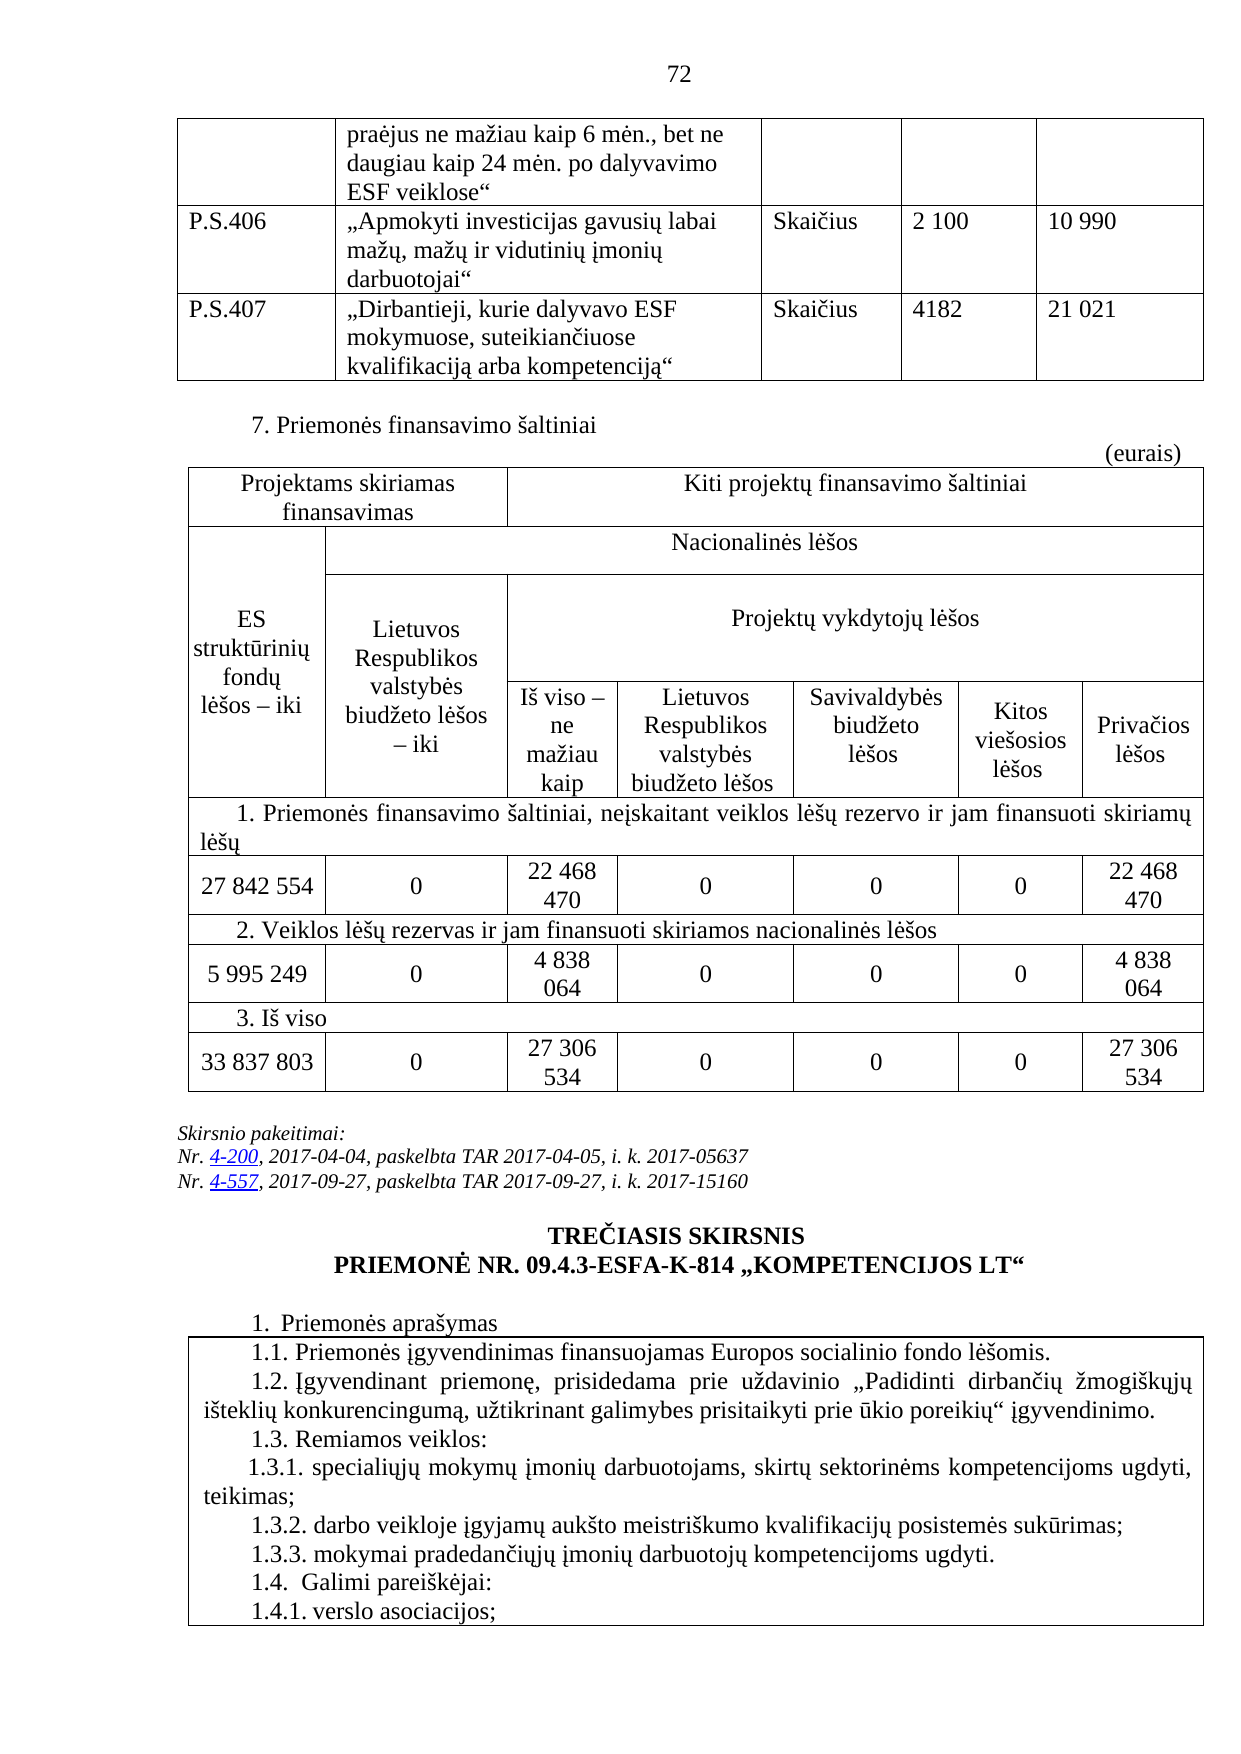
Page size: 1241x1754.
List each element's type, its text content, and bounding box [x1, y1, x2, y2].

table_cell 4 838 064 [1083, 945, 1203, 1002]
table_cell [1037, 119, 1203, 205]
table_cell 22 468 470 [508, 856, 617, 914]
table_cell Skaičius [762, 294, 901, 380]
table_cell Savivaldybės biudžeto lėšos [794, 682, 958, 797]
table_header 1.1. Priemonės įgyvendinimas finansuojamas Europos socialinio fondo lėšomis. [189, 1338, 1203, 1366]
text Skirsnio pakeitimai: [177, 1120, 1181, 1144]
table_cell P.S.406 [178, 206, 335, 293]
table_cell 0 [326, 856, 507, 914]
table_cell Lietuvos Respublikos valstybės biudžeto lėšos – iki [326, 575, 507, 797]
table_cell 33 837 803 [189, 1033, 325, 1091]
table_header Kiti projektų finansavimo šaltiniai [508, 468, 1203, 526]
table_cell 0 [618, 1033, 793, 1091]
table_cell praėjus ne mažiau kaip 6 mėn., bet ne daugiau kaip 24 mėn. po dalyvavimo ESF veiklose“ [336, 119, 761, 205]
table_cell 0 [326, 945, 507, 1002]
table_cell 0 [959, 945, 1082, 1002]
table_cell 0 [618, 945, 793, 1002]
text 1. Priemonės aprašymas [251, 1308, 1181, 1336]
table_cell 2 100 [902, 206, 1036, 293]
table_cell Skaičius [762, 206, 901, 293]
table_cell 1. Priemonės finansavimo šaltiniai, neįskaitant veiklos lėšų rezervo ir jam finansuoti skiriamų lėšų [189, 798, 1203, 855]
table_cell 0 [618, 856, 793, 914]
table_cell 0 [794, 1033, 958, 1091]
table_cell Projektų vykdytojų lėšos [508, 575, 1203, 681]
table_cell 1.2. Įgyvendinant priemonę, prisidedama prie uždavinio „Padidinti dirbančių žmogiškųjų išteklių konkurencingumą, užtikrinant galimybes prisitaikyti prie ūkio poreikių“ įgyvendinimo. [189, 1366, 1203, 1424]
table_cell 1.4. Galimi pareiškėjai: 1.4.1. verslo asociacijos; [189, 1568, 1203, 1625]
table_cell 4182 [902, 294, 1036, 380]
table_cell 10 990 [1037, 206, 1203, 293]
table_cell 22 468 470 [1083, 856, 1203, 914]
table_cell 27 842 554 [189, 856, 325, 914]
table_cell Kitos viešosios lėšos [959, 682, 1082, 797]
text PRIEMONĖ NR. 09.4.3-ESFA-K-814 „KOMPETENCIJOS lt“ [177, 1250, 1181, 1279]
table_cell 0 [326, 1033, 507, 1091]
table_cell 0 [959, 1033, 1082, 1091]
table_cell 27 306 534 [508, 1033, 617, 1091]
table_cell „Dirbantieji, kurie dalyvavo ESF mokymuose, suteikiančiuose kvalifikaciją arba kompetenciją“ [336, 294, 761, 380]
table_cell Nacionalinės lėšos [326, 527, 1203, 573]
table_cell [178, 119, 335, 205]
table_cell 1.3. Remiamos veiklos: 1.3.1. specialiųjų mokymų įmonių darbuotojams, skirtų sektorinėms kompetencijoms ugdyti, teikimas; 1.3.2. darbo veikloje įgyjamų aukšto meistriškumo kvalifikacijų posistemės sukūrimas; 1.3.3. mokymai pradedančiųjų įmonių darbuotojų kompetencijoms ugdyti. [189, 1424, 1203, 1567]
table_cell Privačios lėšos [1083, 682, 1203, 797]
table_cell 3. Iš viso [189, 1003, 1203, 1032]
table_cell ES struktūrinių fondų lėšos – iki [189, 527, 325, 797]
table_cell [762, 119, 901, 205]
text Nr. 4-200, 2017-04-04, paskelbta TAR 2017-04-05, i. k. 2017-05637 [177, 1144, 1181, 1168]
table_cell 5 995 249 [189, 945, 325, 1002]
table_header Projektams skiriamas finansavimas [189, 468, 507, 526]
table_cell Iš viso – ne mažiau kaip [508, 682, 617, 797]
text TREČIASIS SKIRSNIS [177, 1221, 1181, 1250]
table_cell 0 [794, 945, 958, 1002]
table_cell 27 306 534 [1083, 1033, 1203, 1091]
text 7. Priemonės finansavimo šaltiniai [251, 410, 1181, 438]
table_cell 21 021 [1037, 294, 1203, 380]
table_cell 4 838 064 [508, 945, 617, 1002]
table_cell [902, 119, 1036, 205]
table_cell 0 [959, 856, 1082, 914]
text (eurais) [177, 438, 1181, 467]
table_cell 0 [794, 856, 958, 914]
text Nr. 4-557, 2017-09-27, paskelbta TAR 2017-09-27, i. k. 2017-15160 [177, 1168, 1181, 1193]
table_cell P.S.407 [178, 294, 335, 380]
table_cell „Apmokyti investicijas gavusių labai mažų, mažų ir vidutinių įmonių darbuotojai“ [336, 206, 761, 293]
table_cell Lietuvos Respublikos valstybės biudžeto lėšos [618, 682, 793, 797]
table_cell 2. Veiklos lėšų rezervas ir jam finansuoti skiriamos nacionalinės lėšos [189, 915, 1203, 944]
